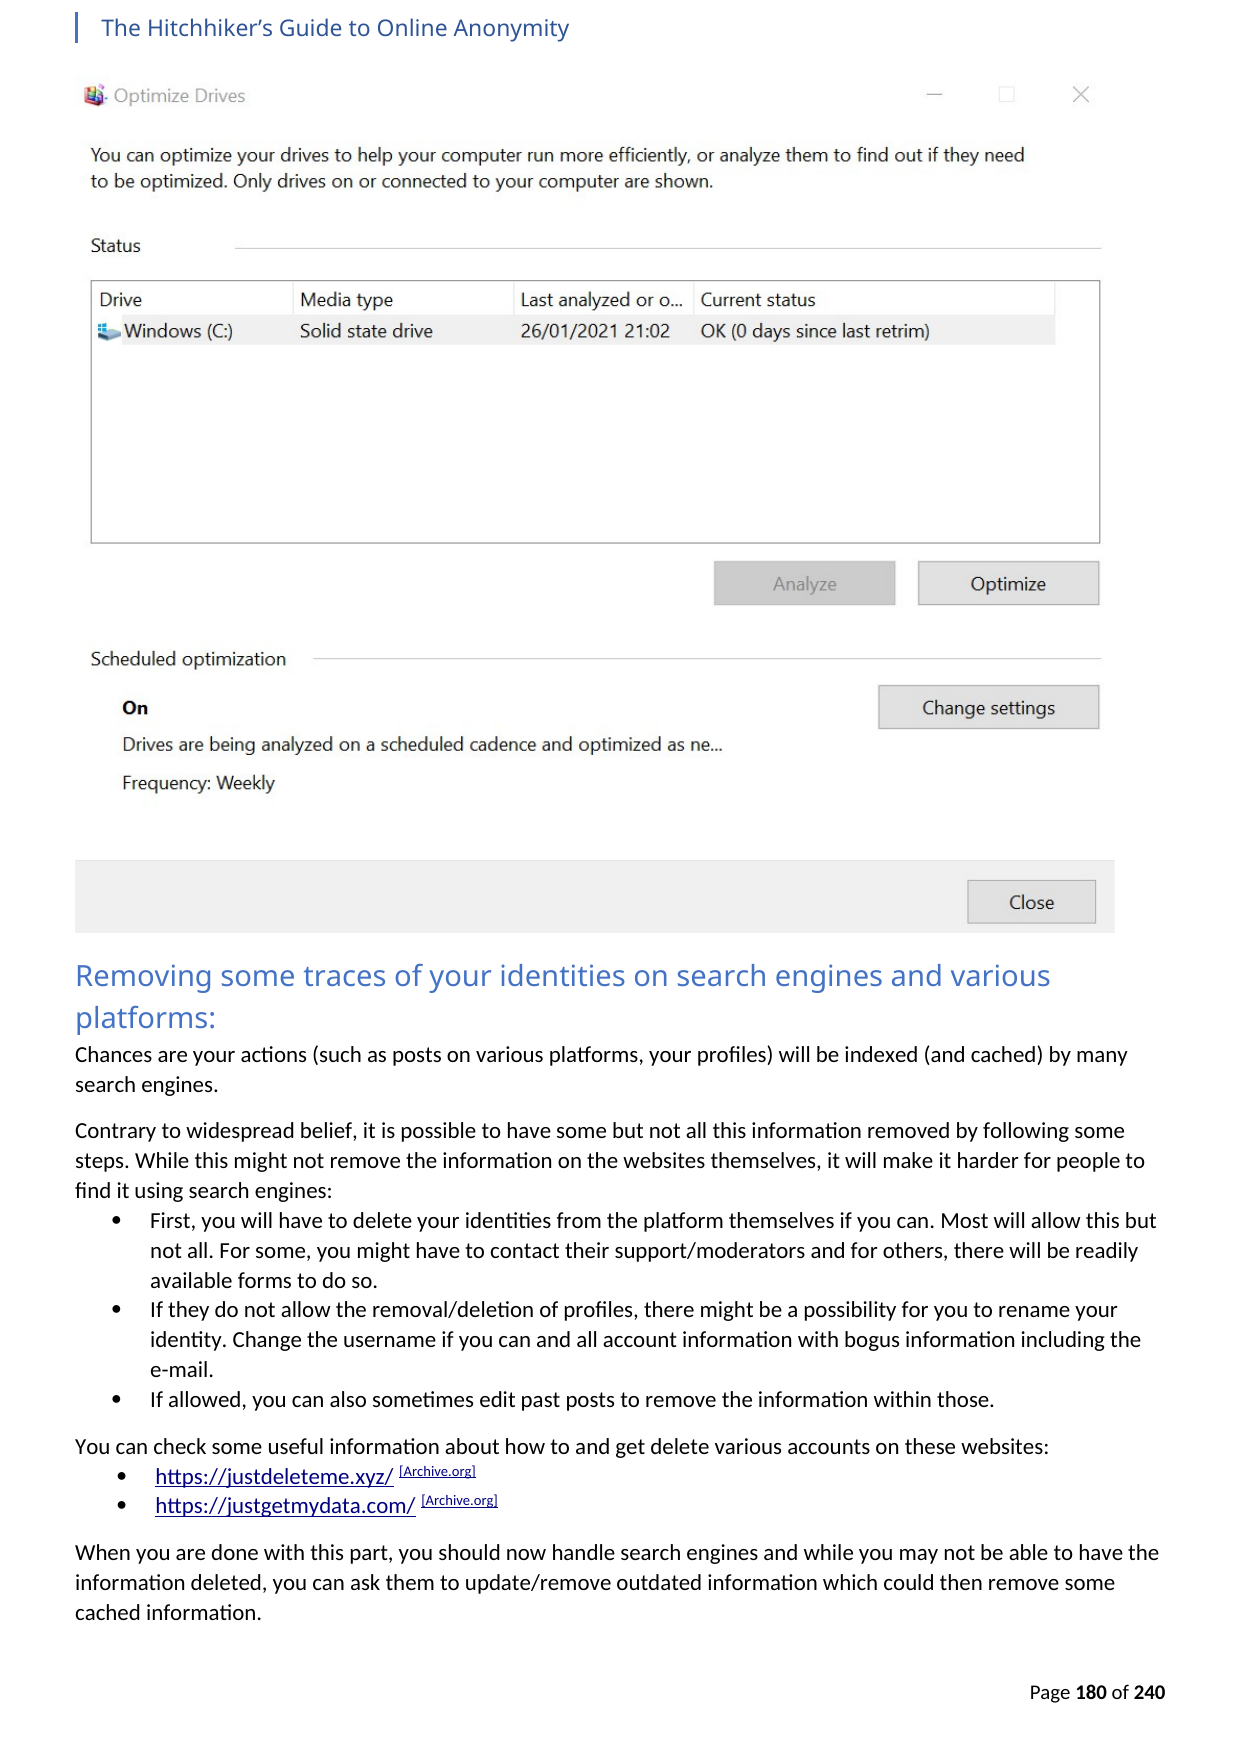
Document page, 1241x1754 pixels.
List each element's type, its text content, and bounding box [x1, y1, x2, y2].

text When you are done with this part, you should now handle search engines and while you may not be able to have the information deleted, you can ask them to update/remove outdated information which could then remove some cached information. [75, 1538, 1165, 1626]
list If allowed, you can also sometimes edit past posts to remove the information within those. [112, 1385, 1165, 1413]
list First, you will have to delete your identities from the platform themselves if you can. Most will allow this but not all. For some, you might have to contact their support/moderators and for others, there will be readily available forms to do so. [112, 1206, 1165, 1294]
text You can check some useful information about how to and get delete various accounts on these websites: [75, 1432, 1165, 1460]
text Contrary to widespread belief, it is possible to have some but not all this information removed by following some steps. While this might not remove the information on the websites themselves, it will make it harder for people to find it using search engines: [75, 1116, 1165, 1204]
list https://justgetmydata.com/ [Archive.org] [118, 1492, 1165, 1520]
list If they do not allow the removal/deletion of profiles, there might be a possibility for you to rename your identity. Change the username if you can and all account information with bogus information including the e-mail. [112, 1296, 1165, 1383]
subtitle Removing some traces of your identities on search engines and various platforms: [75, 955, 1165, 1037]
picture [75, 75, 1115, 933]
list https://justdeleteme.xyz/ [Archive.org] [118, 1462, 1165, 1490]
text Chances are your actions (such as posts on various platforms, your profiles) will be indexed (and cached) by many search engines. [75, 1040, 1165, 1098]
